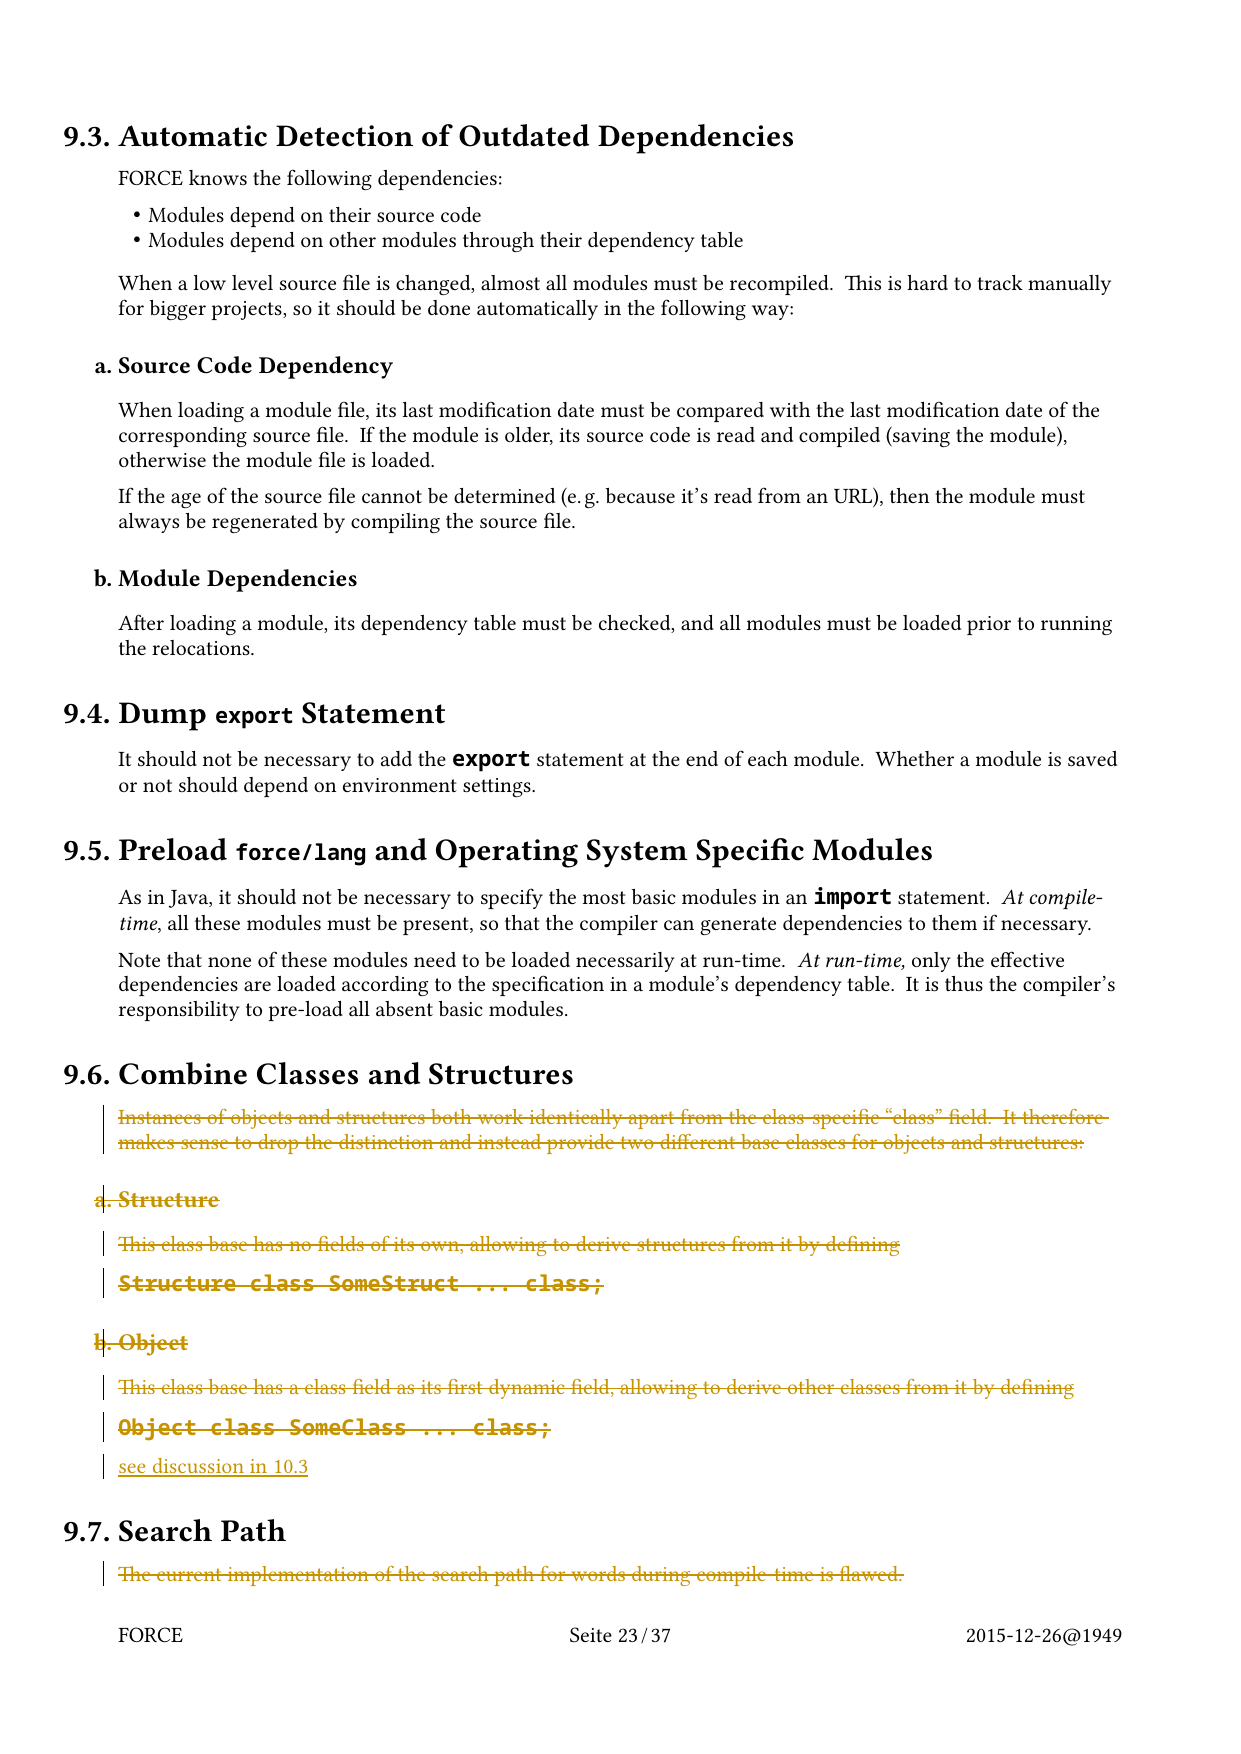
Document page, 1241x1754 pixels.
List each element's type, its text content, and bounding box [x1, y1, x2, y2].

list Modules depend on their source code [133, 203, 1122, 228]
subtitle Automatic Detection of Outdated Dependencies [118, 118, 1122, 154]
text If the age of the source file cannot be determined (e. g. because it’s read from an URL), then the module must always be regenerated by compiling the source file. [118, 484, 1122, 534]
subtitle Search Path [118, 1513, 1122, 1549]
text As in Java, it should not be necessary to specify the most basic modules in an import statement. At compile-time, all these modules must be present, so that the compiler can generate dependencies to them if necessary. [118, 881, 1122, 935]
text see discussion in 10.3 [118, 1454, 1122, 1479]
subtitle Combine Classes and Structures [118, 1057, 1122, 1092]
subtitle Source Code Dependency [118, 352, 1122, 379]
text When loading a module file, its last modification date must be compared with the last modification date of the corresponding source file. If the module is older, its source code is read and compiled (saving the module), otherwise the module file is loaded. [118, 398, 1122, 472]
subtitle Module Dependencies [118, 565, 1122, 593]
text Note that none of these modules need to be loaded necessarily at run-time. At run-time, only the effective dependencies are loaded according to the specification in a module’s dependency table. It is thus the compiler’s responsibility to pre-load all absent basic modules. [118, 947, 1122, 1022]
text When a low level source file is changed, almost all modules must be recompiled. This is hard to track manually for bigger projects, so it should be done automatically in the following way: [118, 271, 1122, 321]
text It should not be necessary to add the export statement at the end of each module. Whether a module is saved or not should depend on environment settings. [118, 743, 1122, 798]
subtitle Dump export Statement [118, 696, 1122, 731]
subtitle Preload force/lang and Operating System Specific Modules [118, 833, 1122, 868]
list Modules depend on other modules through their dependency table [133, 228, 1122, 253]
text After loading a module, its dependency table must be checked, and all modules must be loaded prior to running the relocations. [118, 611, 1122, 661]
text FORCE knows the following dependencies: [118, 166, 1122, 191]
